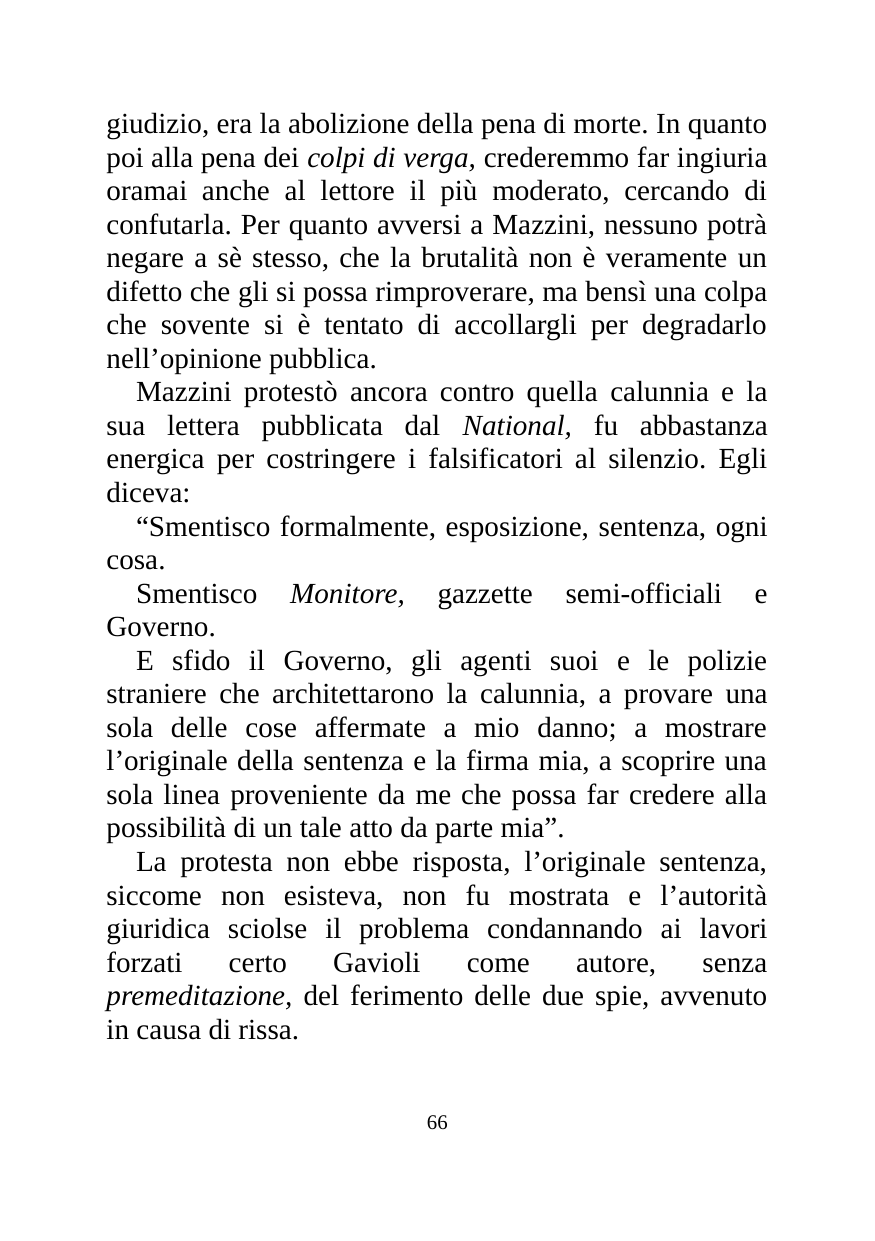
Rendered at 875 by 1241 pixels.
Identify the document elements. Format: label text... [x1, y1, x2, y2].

text “Smentisco formalmente, esposizione, sentenza, ogni cosa. [106, 509, 768, 576]
text E sfido il Governo, gli agenti suoi e le polizie straniere che architettarono la calunnia, a provare una sola delle cose affermate a mio danno; a mostrare l’originale della sentenza e la firma mia, a scoprire una sola linea proveniente da me che possa far credere alla possibilità di un tale atto da parte mia”. [106, 643, 768, 844]
text Smentisco Monitore, gazzette semi-officiali e Governo. [106, 576, 768, 643]
text giudizio, era la abolizione della pena di morte. In quanto poi alla pena dei colpi di verga, crederemmo far ingiuria oramai anche al lettore il più moderato, cercando di confutarla. Per quanto avversi a Mazzini, nessuno potrà negare a sè stesso, che la brutalità non è veramente un difetto che gli si possa rimproverare, ma bensì una colpa che sovente si è tentato di accollargli per degradarlo nell’opinione pubblica. [106, 106, 768, 374]
text Mazzini protestò ancora contro quella calunnia e la sua lettera pubblicata dal National, fu abbastanza energica per costringere i falsificatori al silenzio. Egli diceva: [106, 374, 768, 509]
text La protesta non ebbe risposta, l’originale sentenza, siccome non esisteva, non fu mostrata e l’autorità giuridica sciolse il problema condannando ai lavori forzati certo Gavioli come autore, senza premeditazione, del ferimento delle due spie, avvenuto in causa di rissa. [106, 844, 768, 1045]
